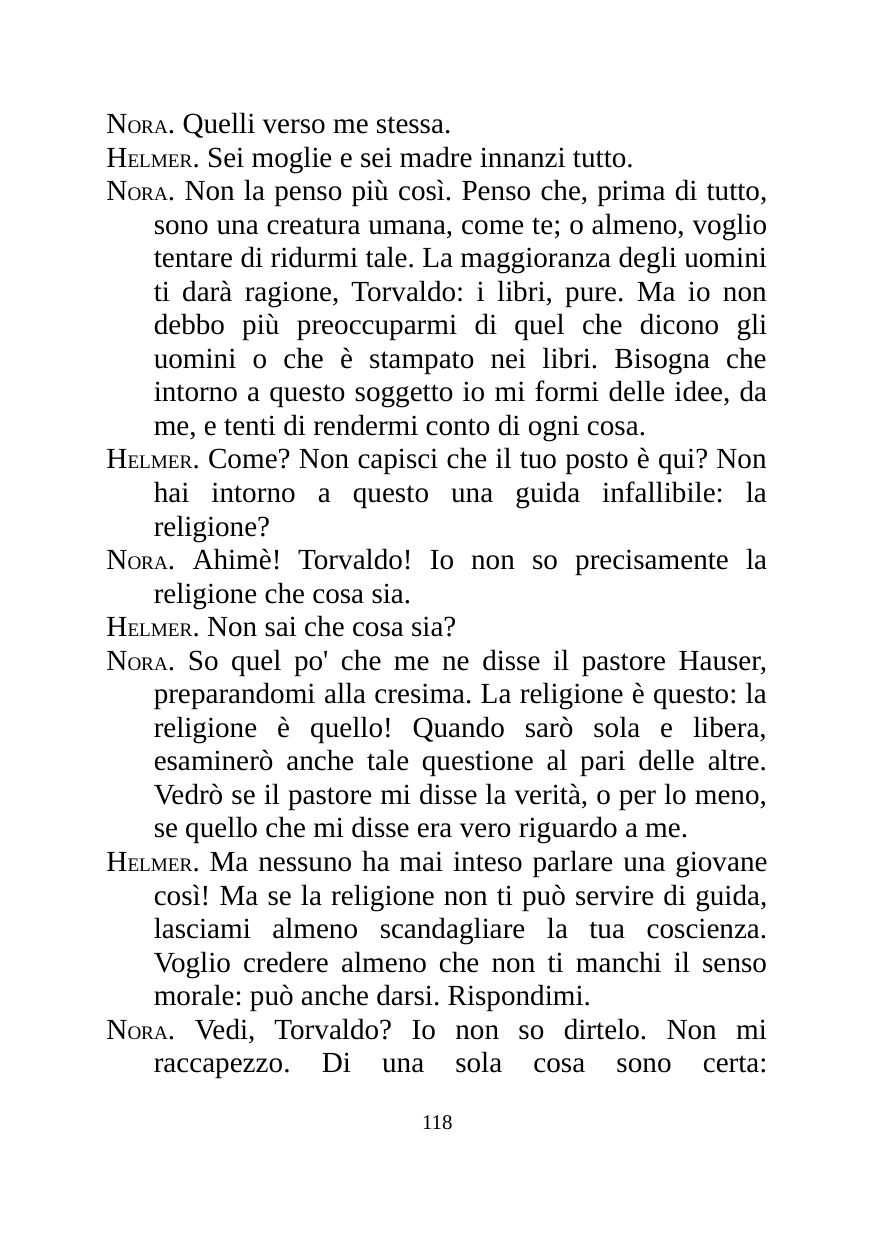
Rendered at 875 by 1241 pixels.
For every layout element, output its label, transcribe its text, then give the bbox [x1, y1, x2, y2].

text Nora. So quel po' che me ne disse il pastore Hauser, preparandomi alla cresima. La religione è questo: la religione è quello! Quando sarò sola e libera, esaminerò anche tale questione al pari delle altre. Vedrò se il pastore mi disse la verità, o per lo meno, se quello che mi disse era vero riguardo a me. [106, 643, 768, 844]
text Helmer. Come? Non capisci che il tuo posto è qui? Non hai intorno a questo una guida infallibile: la religione? [106, 442, 768, 542]
text Nora. Non la penso più così. Penso che, prima di tutto, sono una creatura umana, come te; o almeno, voglio tentare di ridurmi tale. La maggioranza degli uomini ti darà ragione, Torvaldo: i libri, pure. Ma io non debbo più preoccuparmi di quel che dicono gli uomini o che è stampato nei libri. Bisogna che intorno a questo soggetto io mi formi delle idee, da me, e tenti di rendermi conto di ogni cosa. [106, 173, 768, 442]
text Helmer. Ma nessuno ha mai inteso parlare una giovane così! Ma se la religione non ti può servire di guida, lasciami almeno scandagliare la tua coscienza. Voglio credere almeno che non ti manchi il senso morale: può anche darsi. Rispondimi. [106, 844, 768, 1012]
text Helmer. Non sai che cosa sia? [106, 609, 768, 643]
text Nora. Quelli verso me stessa. [106, 106, 768, 140]
text Nora. Vedi, Torvaldo? Io non so dirtelo. Non mi raccapezzo. Di una sola cosa sono certa: [106, 1012, 768, 1079]
text Nora. Ahimè! Torvaldo! Io non so precisamente la religione che cosa sia. [106, 542, 768, 609]
text Helmer. Sei moglie e sei madre innanzi tutto. [106, 140, 768, 173]
